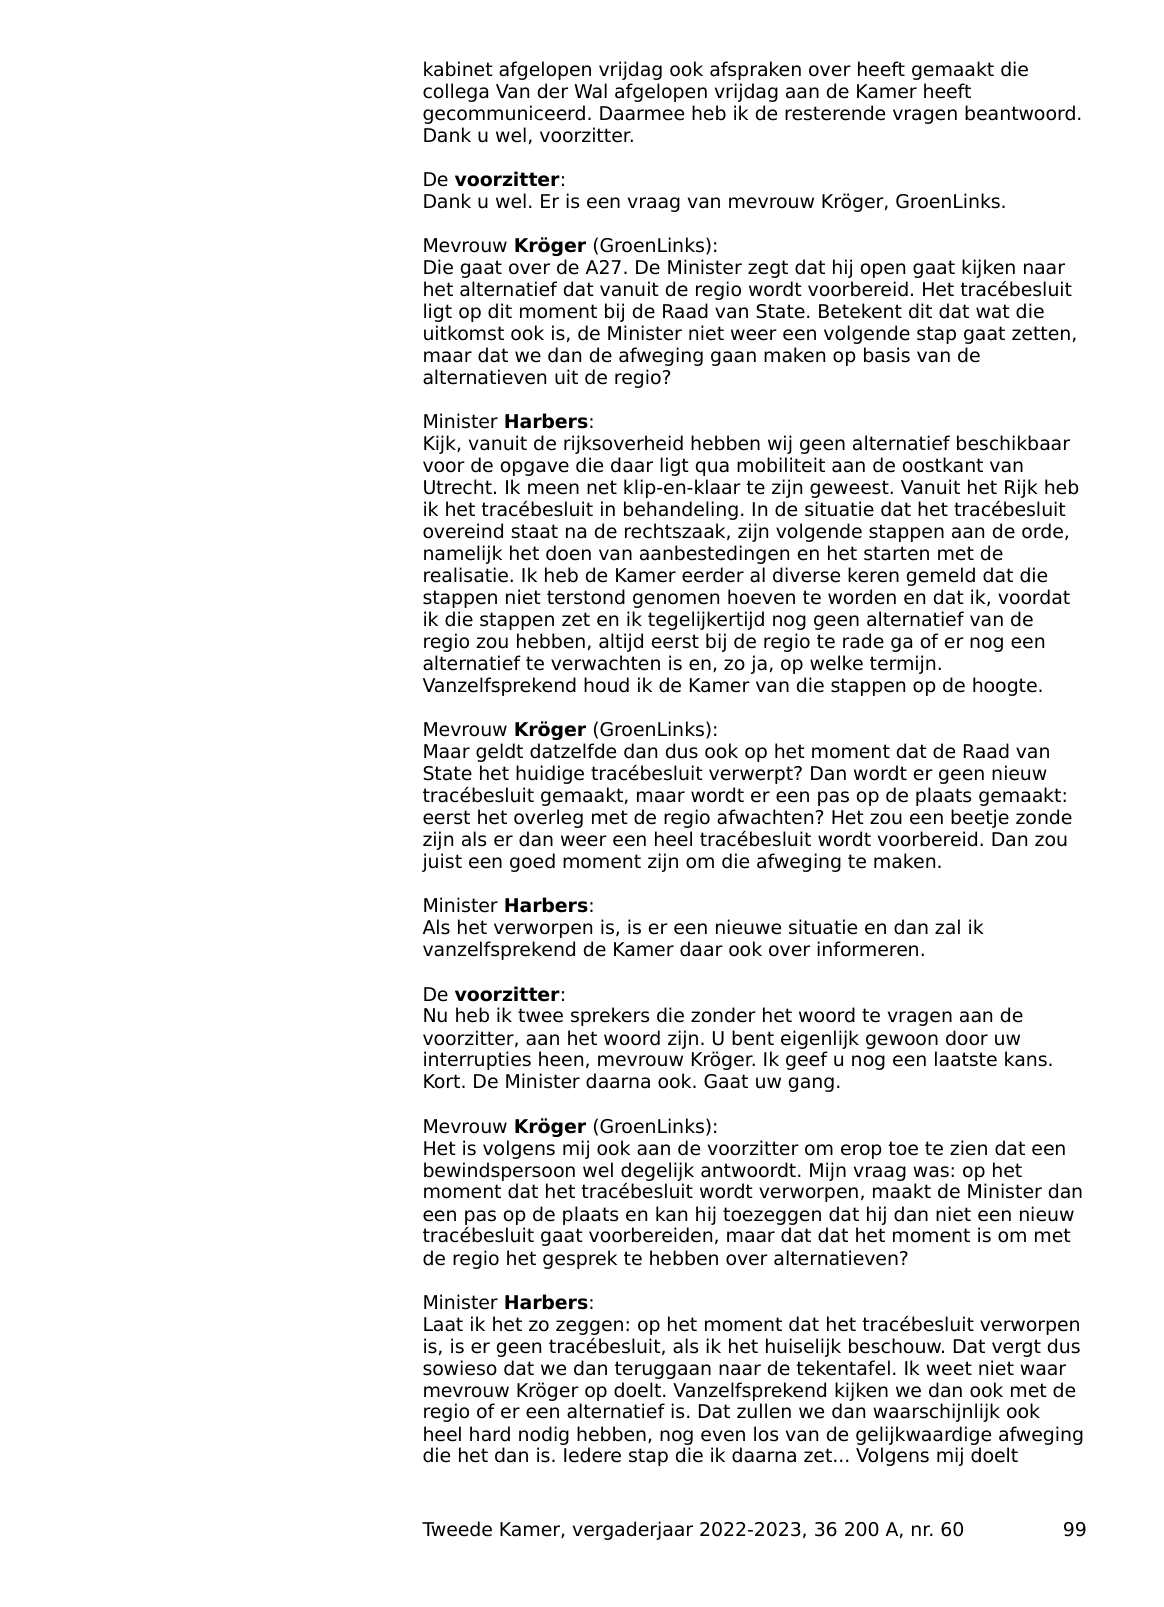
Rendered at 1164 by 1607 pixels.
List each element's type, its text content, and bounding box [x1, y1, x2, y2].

text Maar geldt datzelfde dan dus ook op het moment dat de Raad van State het huidige tracébesluit verwerpt? Dan wordt er geen nieuw tracébesluit gemaakt, maar wordt er een pas op de plaats gemaakt: eerst het overleg met de regio afwachten? Het zou een beetje zonde zijn als er dan weer een heel tracébesluit wordt voorbereid. Dan zou juist een goed moment zijn om die afweging te maken. [422, 741, 1087, 873]
text kabinet afgelopen vrijdag ook afspraken over heeft gemaakt die collega Van der Wal afgelopen vrijdag aan de Kamer heeft gecommuniceerd. Daarmee heb ik de resterende vragen beantwoord. [422, 59, 1087, 125]
text Minister Harbers: [422, 895, 1087, 917]
text De voorzitter: [422, 983, 1087, 1005]
text Kijk, vanuit de rijksoverheid hebben wij geen alternatief beschikbaar voor de opgave die daar ligt qua mobiliteit aan de oostkant van Utrecht. Ik meen net klip-en-klaar te zijn geweest. Vanuit het Rijk heb ik het tracébesluit in behandeling. In de situatie dat het tracébesluit overeind staat na de rechtszaak, zijn volgende stappen aan de orde, namelijk het doen van aanbestedingen en het starten met de realisatie. Ik heb de Kamer eerder al diverse keren gemeld dat die stappen niet terstond genomen hoeven te worden en dat ik, voordat ik die stappen zet en ik tegelijkertijd nog geen alternatief van de regio zou hebben, altijd eerst bij de regio te rade ga of er nog een alternatief te verwachten is en, zo ja, op welke termijn. Vanzelfsprekend houd ik de Kamer van die stappen op de hoogte. [422, 433, 1087, 697]
text Die gaat over de A27. De Minister zegt dat hij open gaat kijken naar het alternatief dat vanuit de regio wordt voorbereid. Het tracébesluit ligt op dit moment bij de Raad van State. Betekent dit dat wat die uitkomst ook is, de Minister niet weer een volgende stap gaat zetten, maar dat we dan de afweging gaan maken op basis van de alternatieven uit de regio? [422, 257, 1087, 389]
text Mevrouw Kröger (GroenLinks): [422, 1116, 1087, 1137]
text Mevrouw Kröger (GroenLinks): [422, 719, 1087, 741]
text Als het verworpen is, is er een nieuwe situatie en dan zal ik vanzelfsprekend de Kamer daar ook over informeren. [422, 917, 1087, 961]
text Mevrouw Kröger (GroenLinks): [422, 235, 1087, 257]
text Het is volgens mij ook aan de voorzitter om erop toe te zien dat een bewindspersoon wel degelijk antwoordt. Mijn vraag was: op het moment dat het tracébesluit wordt verworpen, maakt de Minister dan een pas op de plaats en kan hij toezeggen dat hij dan niet een nieuw tracébesluit gaat voorbereiden, maar dat dat het moment is om met de regio het gesprek te hebben over alternatieven? [422, 1137, 1087, 1269]
text Laat ik het zo zeggen: op het moment dat het tracébesluit verworpen is, is er geen tracébesluit, als ik het huiselijk beschouw. Dat vergt dus sowieso dat we dan teruggaan naar de tekentafel. Ik weet niet waar mevrouw Kröger op doelt. Vanzelfsprekend kijken we dan ook met de regio of er een alternatief is. Dat zullen we dan waarschijnlijk ook heel hard nodig hebben, nog even los van de gelijkwaardige afweging die het dan is. Iedere stap die ik daarna zet... Volgens mij doelt [422, 1313, 1087, 1467]
text Dank u wel, voorzitter. [422, 125, 1087, 147]
text Nu heb ik twee sprekers die zonder het woord te vragen aan de voorzitter, aan het woord zijn. U bent eigenlijk gewoon door uw interrupties heen, mevrouw Kröger. Ik geef u nog een laatste kans. Kort. De Minister daarna ook. Gaat uw gang. [422, 1005, 1087, 1093]
text Minister Harbers: [422, 1292, 1087, 1313]
text Minister Harbers: [422, 411, 1087, 433]
text De voorzitter: [422, 169, 1087, 191]
text Dank u wel. Er is een vraag van mevrouw Kröger, GroenLinks. [422, 191, 1087, 213]
